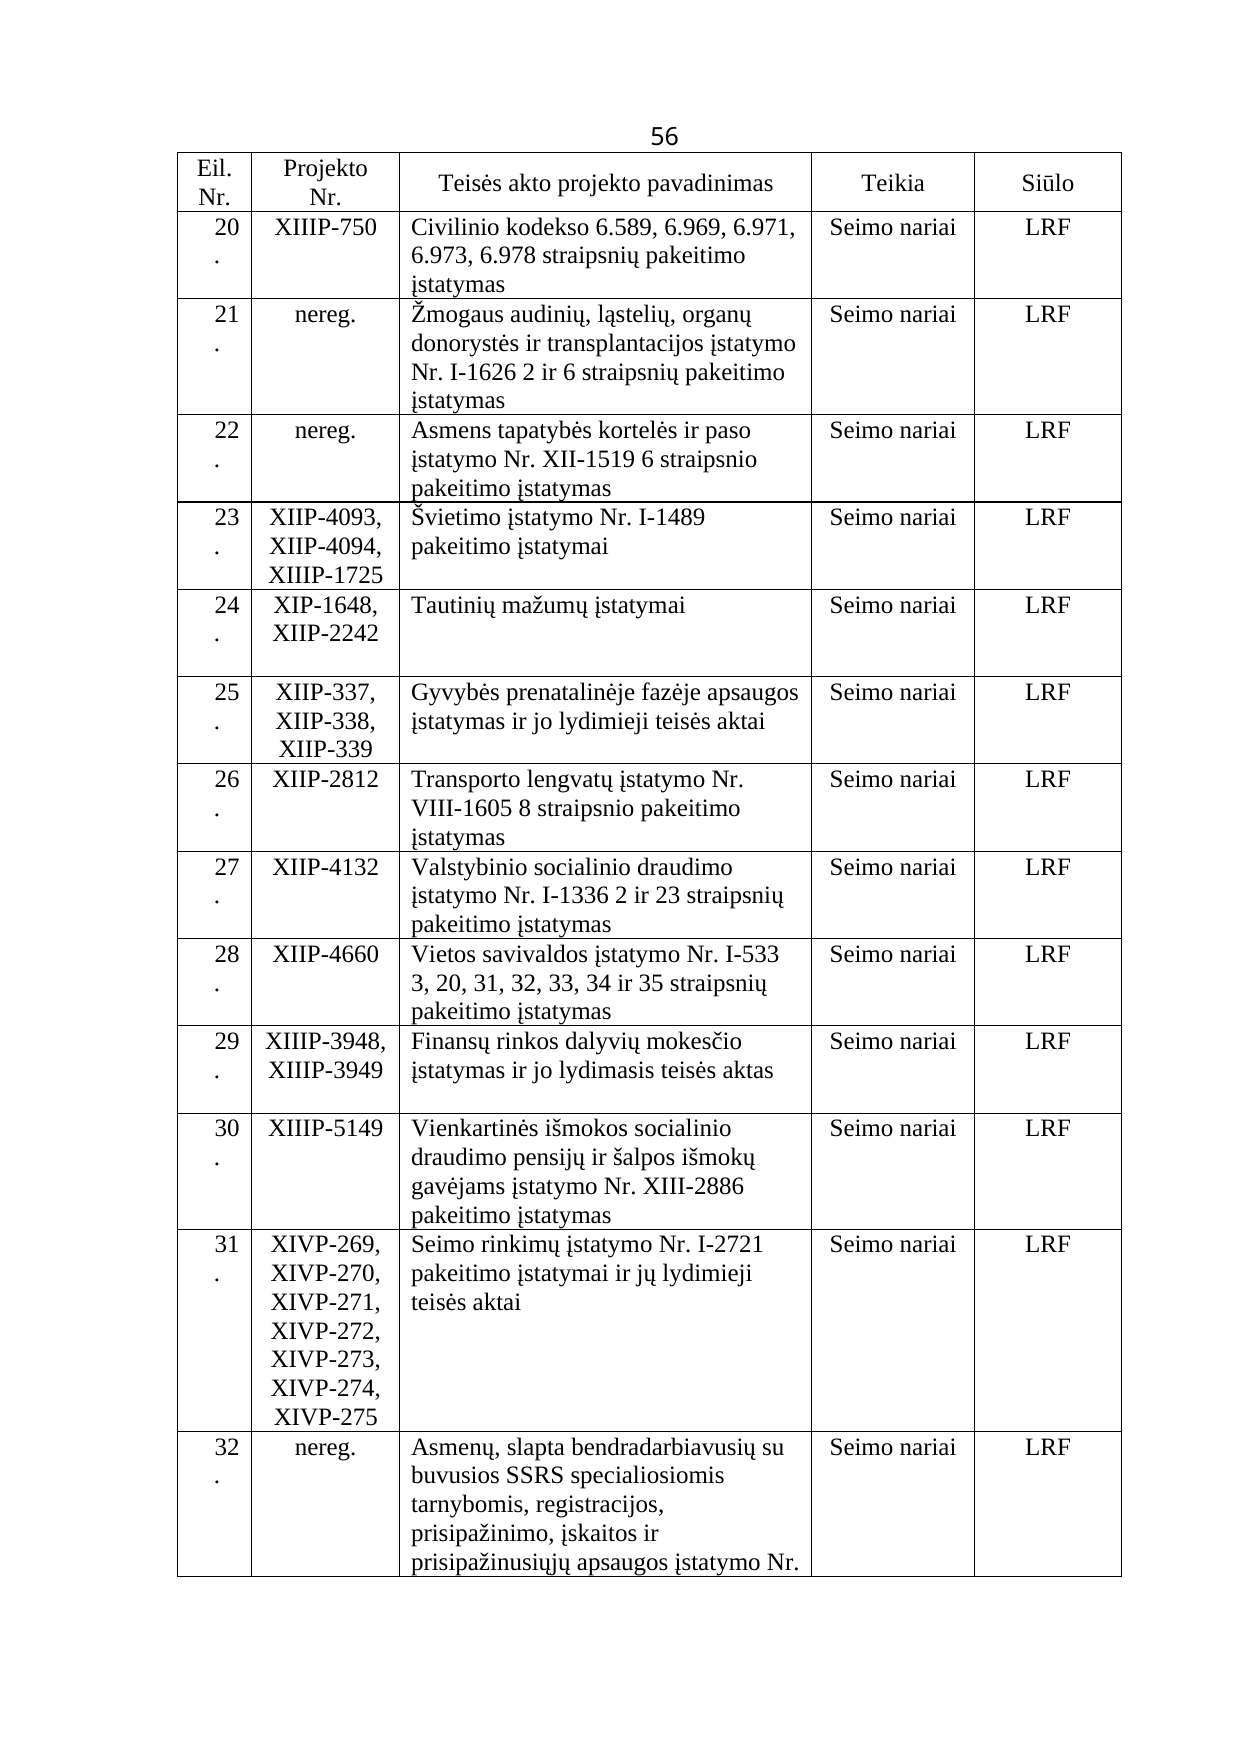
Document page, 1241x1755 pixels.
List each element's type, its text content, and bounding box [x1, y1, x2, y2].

table_cell Seimo nariai [812, 1114, 974, 1228]
table_cell [178, 503, 251, 589]
table_header Eil. Nr. [178, 153, 251, 211]
table_cell Seimo nariai [812, 852, 974, 938]
table_cell nereg. [252, 415, 399, 501]
table_cell nereg. [252, 1432, 399, 1576]
table_cell [178, 1026, 251, 1112]
table_cell XIIIP-3948, XIIIP-3949 [252, 1026, 399, 1112]
table_cell XIP-1648, XIIP-2242 [252, 590, 399, 676]
table_cell XIIP-4660 [252, 939, 399, 1025]
table_header Siūlo [975, 153, 1121, 211]
table_cell Civilinio kodekso 6.589, 6.969, 6.971, 6.973, 6.978 straipsnių pakeitimo įstatymas [400, 212, 811, 298]
table_cell Finansų rinkos dalyvių mokesčio įstatymas ir jo lydimasis teisės aktas [400, 1026, 811, 1112]
table_cell [178, 590, 251, 676]
table_cell [178, 1230, 251, 1431]
table_cell [178, 212, 251, 298]
table_cell XIIP-337, XIIP-338, XIIP-339 [252, 677, 399, 763]
table_cell LRF [975, 299, 1121, 414]
table_cell LRF [975, 677, 1121, 763]
table_cell [178, 764, 251, 851]
table_cell Seimo nariai [812, 503, 974, 589]
table_cell Seimo nariai [812, 212, 974, 298]
table_cell Žmogaus audinių, ląstelių, organų donorystės ir transplantacijos įstatymo Nr. I-1626 2 ir 6 straipsnių pakeitimo įstatymas [400, 299, 811, 414]
table_cell [178, 299, 251, 414]
table_cell [178, 852, 251, 938]
table_cell LRF [975, 1114, 1121, 1228]
table_cell LRF [975, 212, 1121, 298]
table_cell [178, 677, 251, 763]
table_cell XIIP-4132 [252, 852, 399, 938]
table_cell XIIP-2812 [252, 764, 399, 851]
table_cell Seimo nariai [812, 415, 974, 501]
table_cell LRF [975, 1026, 1121, 1112]
table_cell [178, 939, 251, 1025]
table_cell [178, 415, 251, 501]
table_cell Asmenų, slapta bendradarbiavusių su buvusios SSRS specialiosiomis tarnybomis, registracijos, prisipažinimo, įskaitos ir prisipažinusiųjų apsaugos įstatymo Nr. [400, 1432, 811, 1576]
table_cell [178, 1432, 251, 1576]
table_cell XIIIP-5149 [252, 1114, 399, 1228]
table_cell Seimo nariai [812, 1026, 974, 1112]
table_cell LRF [975, 415, 1121, 501]
table_cell LRF [975, 1432, 1121, 1576]
table_cell XIIIP-750 [252, 212, 399, 298]
table_cell Seimo nariai [812, 677, 974, 763]
table_header Teisės akto projekto pavadinimas [400, 153, 811, 211]
table_cell LRF [975, 590, 1121, 676]
table_cell Seimo nariai [812, 764, 974, 851]
table_cell XIIP-4093, XIIP-4094, XIIIP-1725 [252, 503, 399, 589]
table_cell LRF [975, 939, 1121, 1025]
table_cell Gyvybės prenatalinėje fazėje apsaugos įstatymas ir jo lydimieji teisės aktai [400, 677, 811, 763]
table_header Projekto Nr. [252, 153, 399, 211]
table_cell Vietos savivaldos įstatymo Nr. I-533 3, 20, 31, 32, 33, 34 ir 35 straipsnių pakeitimo įstatymas [400, 939, 811, 1025]
table_cell Valstybinio socialinio draudimo įstatymo Nr. I-1336 2 ir 23 straipsnių pakeitimo įstatymas [400, 852, 811, 938]
table_cell Seimo nariai [812, 939, 974, 1025]
table_cell Seimo rinkimų įstatymo Nr. I-2721 pakeitimo įstatymai ir jų lydimieji teisės aktai [400, 1230, 811, 1431]
table_cell nereg. [252, 299, 399, 414]
table_cell [178, 1114, 251, 1228]
table_cell Seimo nariai [812, 1432, 974, 1576]
table_cell XIVP-269, XIVP-270, XIVP-271, XIVP-272, XIVP-273, XIVP-274, XIVP-275 [252, 1230, 399, 1431]
table_header Teikia [812, 153, 974, 211]
table_cell Seimo nariai [812, 590, 974, 676]
table_cell Seimo nariai [812, 1230, 974, 1431]
table_cell LRF [975, 503, 1121, 589]
table_cell Asmens tapatybės kortelės ir paso įstatymo Nr. XII-1519 6 straipsnio pakeitimo įstatymas [400, 415, 811, 501]
table_cell Transporto lengvatų įstatymo Nr. VIII-1605 8 straipsnio pakeitimo įstatymas [400, 764, 811, 851]
table_cell LRF [975, 1230, 1121, 1431]
table_cell Tautinių mažumų įstatymai [400, 590, 811, 676]
table_cell LRF [975, 764, 1121, 851]
table_cell Švietimo įstatymo Nr. I-1489 pakeitimo įstatymai [400, 503, 811, 589]
table_cell Vienkartinės išmokos socialinio draudimo pensijų ir šalpos išmokų gavėjams įstatymo Nr. XIII-2886 pakeitimo įstatymas [400, 1114, 811, 1228]
table_cell LRF [975, 852, 1121, 938]
table_cell Seimo nariai [812, 299, 974, 414]
